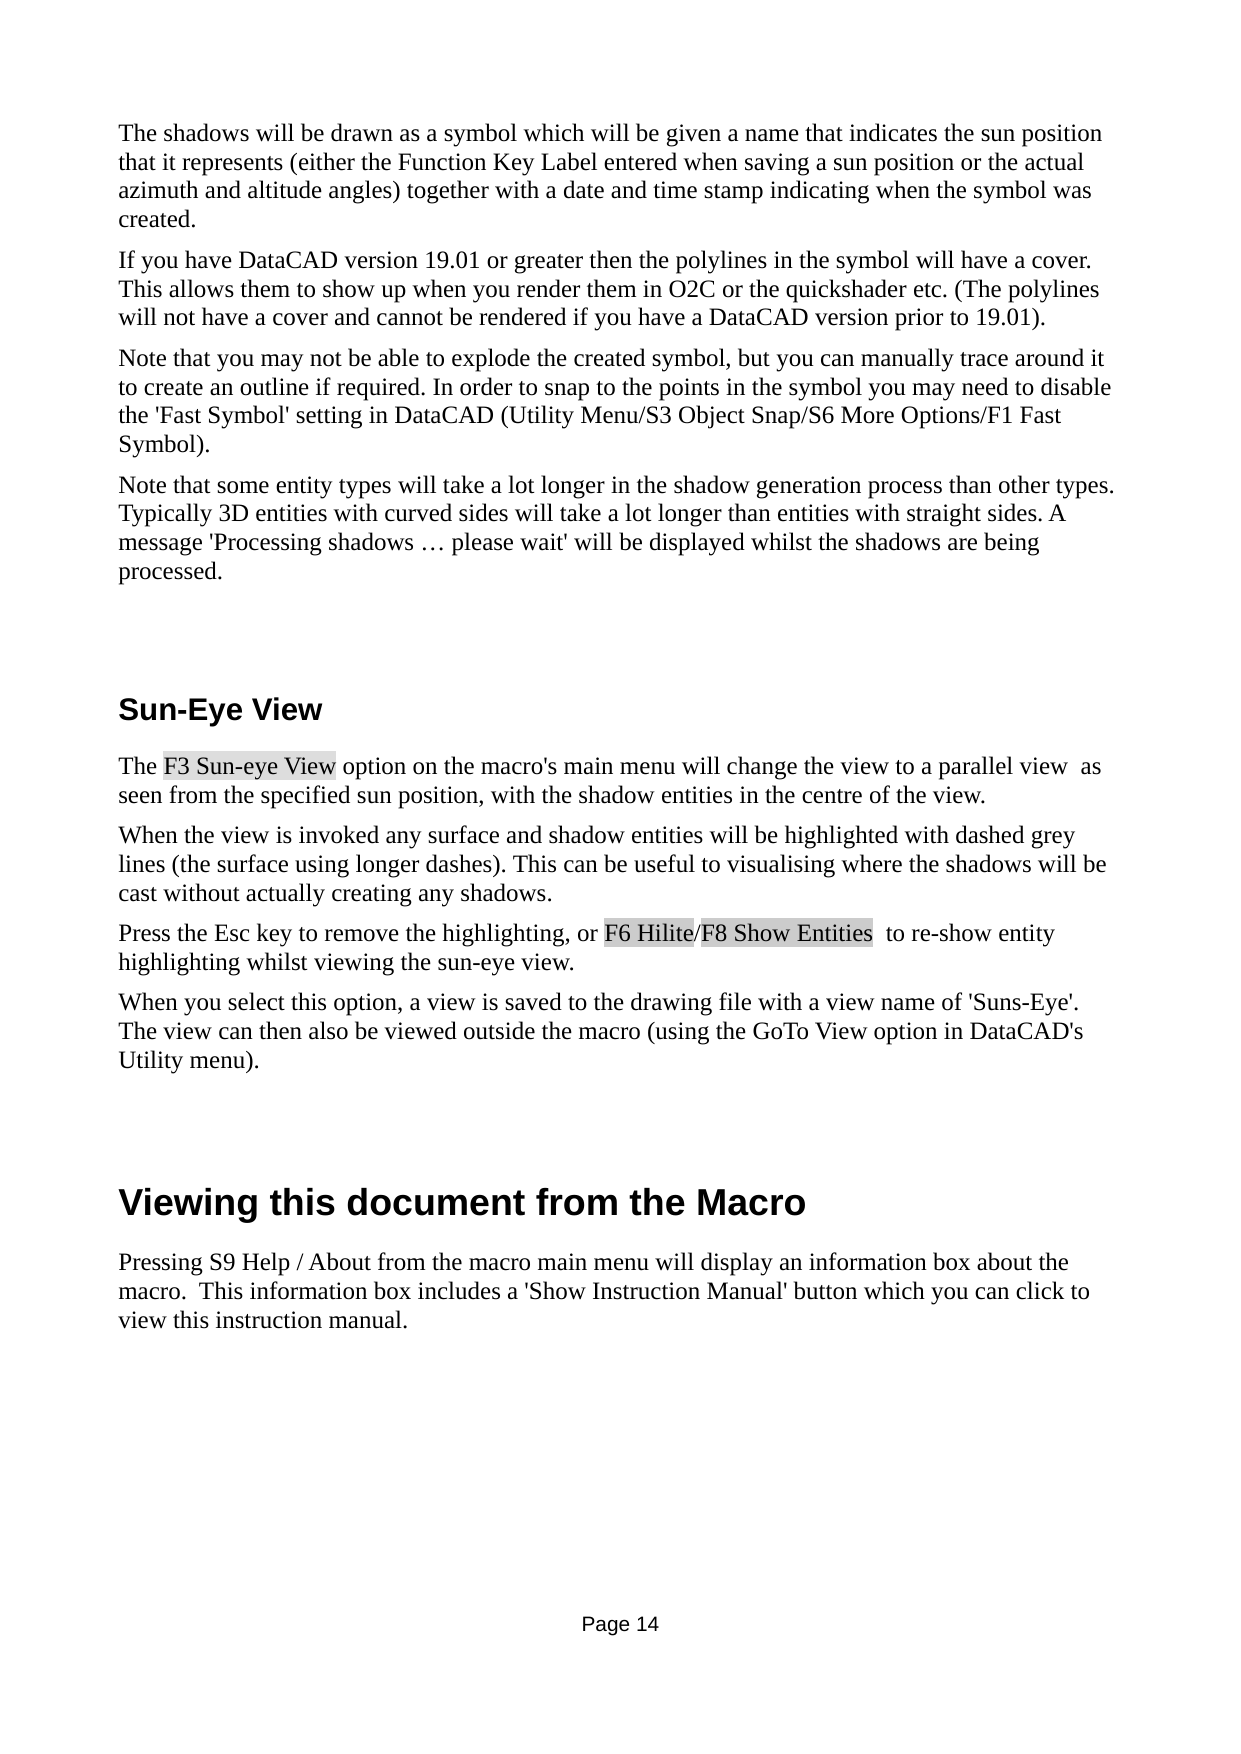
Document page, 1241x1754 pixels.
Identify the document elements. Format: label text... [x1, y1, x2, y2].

text When the view is invoked any surface and shadow entities will be highlighted with dashed grey lines (the surface using longer dashes). This can be useful to visualising where the shadows will be cast without actually creating any shadows. [118, 820, 1122, 906]
text If you have DataCAD version 19.01 or greater then the polylines in the symbol will have a cover. This allows them to show up when you render them in O2C or the quickshader etc. (The polylines will not have a cover and cannot be rendered if you have a DataCAD version prior to 19.01). [118, 245, 1122, 331]
text Note that some entity types will take a lot longer in the shadow generation process than other types. Typically 3D entities with curved sides will take a lot longer than entities with straight sides. A message 'Processing shadows … please wait' will be displayed whilst the shadows are being processed. [118, 470, 1122, 585]
text When you select this option, a view is saved to the drawing file with a view name of 'Suns-Eye'. The view can then also be viewed outside the macro (using the GoTo View option in DataCAD's Utility menu). [118, 987, 1122, 1074]
subtitle Sun-Eye View [118, 691, 1122, 727]
text Note that you may not be able to explode the created symbol, but you can manually trace around it to create an outline if required. In order to snap to the points in the symbol you may need to disable the 'Fast Symbol' setting in DataCAD (Utility Menu/S3 Object Snap/S6 More Options/F1 Fast Symbol). [118, 343, 1122, 458]
subtitle Viewing this document from the Macro [118, 1180, 1122, 1223]
text The F3 Sun-eye View option on the macro's main menu will change the view to a parallel view as seen from the specified sun position, with the shadow entities in the centre of the view. [118, 751, 1122, 808]
text The shadows will be drawn as a symbol which will be given a name that indicates the sun position that it represents (either the Function Key Label entered when saving a sun position or the actual azimuth and altitude angles) together with a date and time stamp indicating when the symbol was created. [118, 118, 1122, 233]
text Pressing S9 Help / About from the macro main menu will display an information box about the macro. This information box includes a 'Show Instruction Manual' button which you can click to view this instruction manual. [118, 1247, 1122, 1333]
text Press the Esc key to remove the highlighting, or F6 Hilite/F8 Show Entities to re-show entity highlighting whilst viewing the sun-eye view. [118, 918, 1122, 976]
